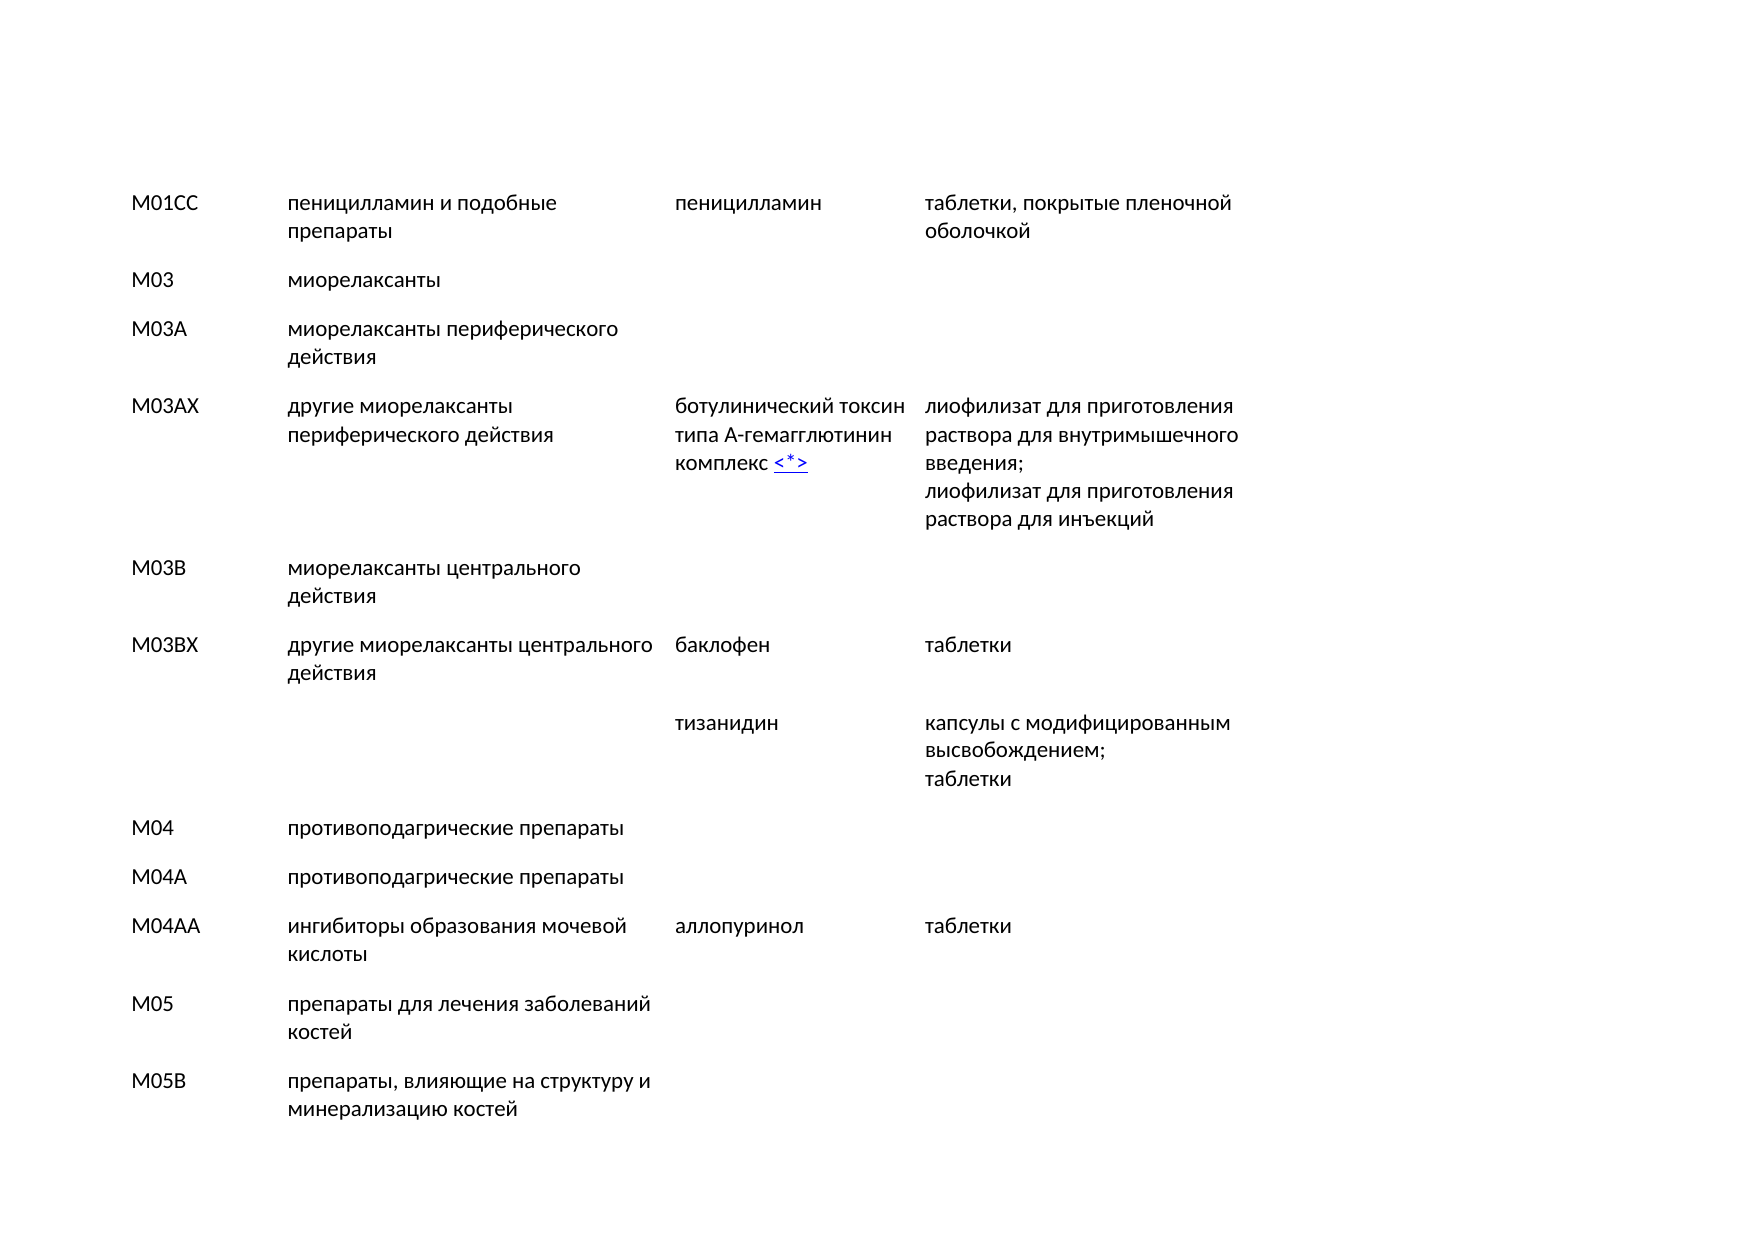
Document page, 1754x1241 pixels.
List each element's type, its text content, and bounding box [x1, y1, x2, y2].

table_cell капсулы с модифицированным высвобождением; таблетки [918, 697, 1306, 802]
table_cell [918, 802, 1306, 852]
table_cell таблетки [918, 620, 1306, 697]
table_cell ботулинический токсин типа A-гемагглютинин комплекс <*> [668, 381, 918, 542]
table_cell M01CC [125, 177, 281, 254]
table_cell [281, 697, 668, 802]
table_cell [668, 852, 918, 901]
table_cell [668, 543, 918, 620]
table_cell [668, 802, 918, 852]
table_cell препараты для лечения заболеваний костей [281, 978, 668, 1055]
table_cell [668, 255, 918, 304]
table_cell [668, 978, 918, 1055]
table_cell [918, 852, 1306, 901]
table_cell лиофилизат для приготовления раствора для внутримышечного введения; лиофилизат для приготовления раствора для инъекций [918, 381, 1306, 542]
table_cell M04A [125, 852, 281, 901]
table_cell препараты, влияющие на структуру и минерализацию костей [281, 1055, 668, 1133]
table_cell M03A [125, 304, 281, 381]
table_cell баклофен [668, 620, 918, 697]
table_cell [668, 304, 918, 381]
table_cell M05 [125, 978, 281, 1055]
table_cell [918, 255, 1306, 304]
table_cell пеницилламин [668, 177, 918, 254]
table_cell таблетки, покрытые пленочной оболочкой [918, 177, 1306, 254]
table_cell другие миорелаксанты центрального действия [281, 620, 668, 697]
table_cell [918, 978, 1306, 1055]
table_cell противоподагрические препараты [281, 852, 668, 901]
table_cell [125, 697, 281, 802]
table_cell миорелаксанты периферического действия [281, 304, 668, 381]
table_cell [668, 1055, 918, 1133]
table_cell миорелаксанты центрального действия [281, 543, 668, 620]
table_cell M03 [125, 255, 281, 304]
table_cell аллопуринол [668, 901, 918, 978]
table_cell M03B [125, 543, 281, 620]
table_cell противоподагрические препараты [281, 802, 668, 852]
table_cell M03AX [125, 381, 281, 542]
table_cell пеницилламин и подобные препараты [281, 177, 668, 254]
table_cell [918, 543, 1306, 620]
table_cell таблетки [918, 901, 1306, 978]
table_cell другие миорелаксанты периферического действия [281, 381, 668, 542]
table_cell тизанидин [668, 697, 918, 802]
table_cell [918, 1055, 1306, 1133]
table_cell M05B [125, 1055, 281, 1133]
table_cell M04 [125, 802, 281, 852]
table_cell M03BX [125, 620, 281, 697]
table_cell миорелаксанты [281, 255, 668, 304]
table_cell ингибиторы образования мочевой кислоты [281, 901, 668, 978]
table_cell M04AA [125, 901, 281, 978]
table_cell [918, 304, 1306, 381]
